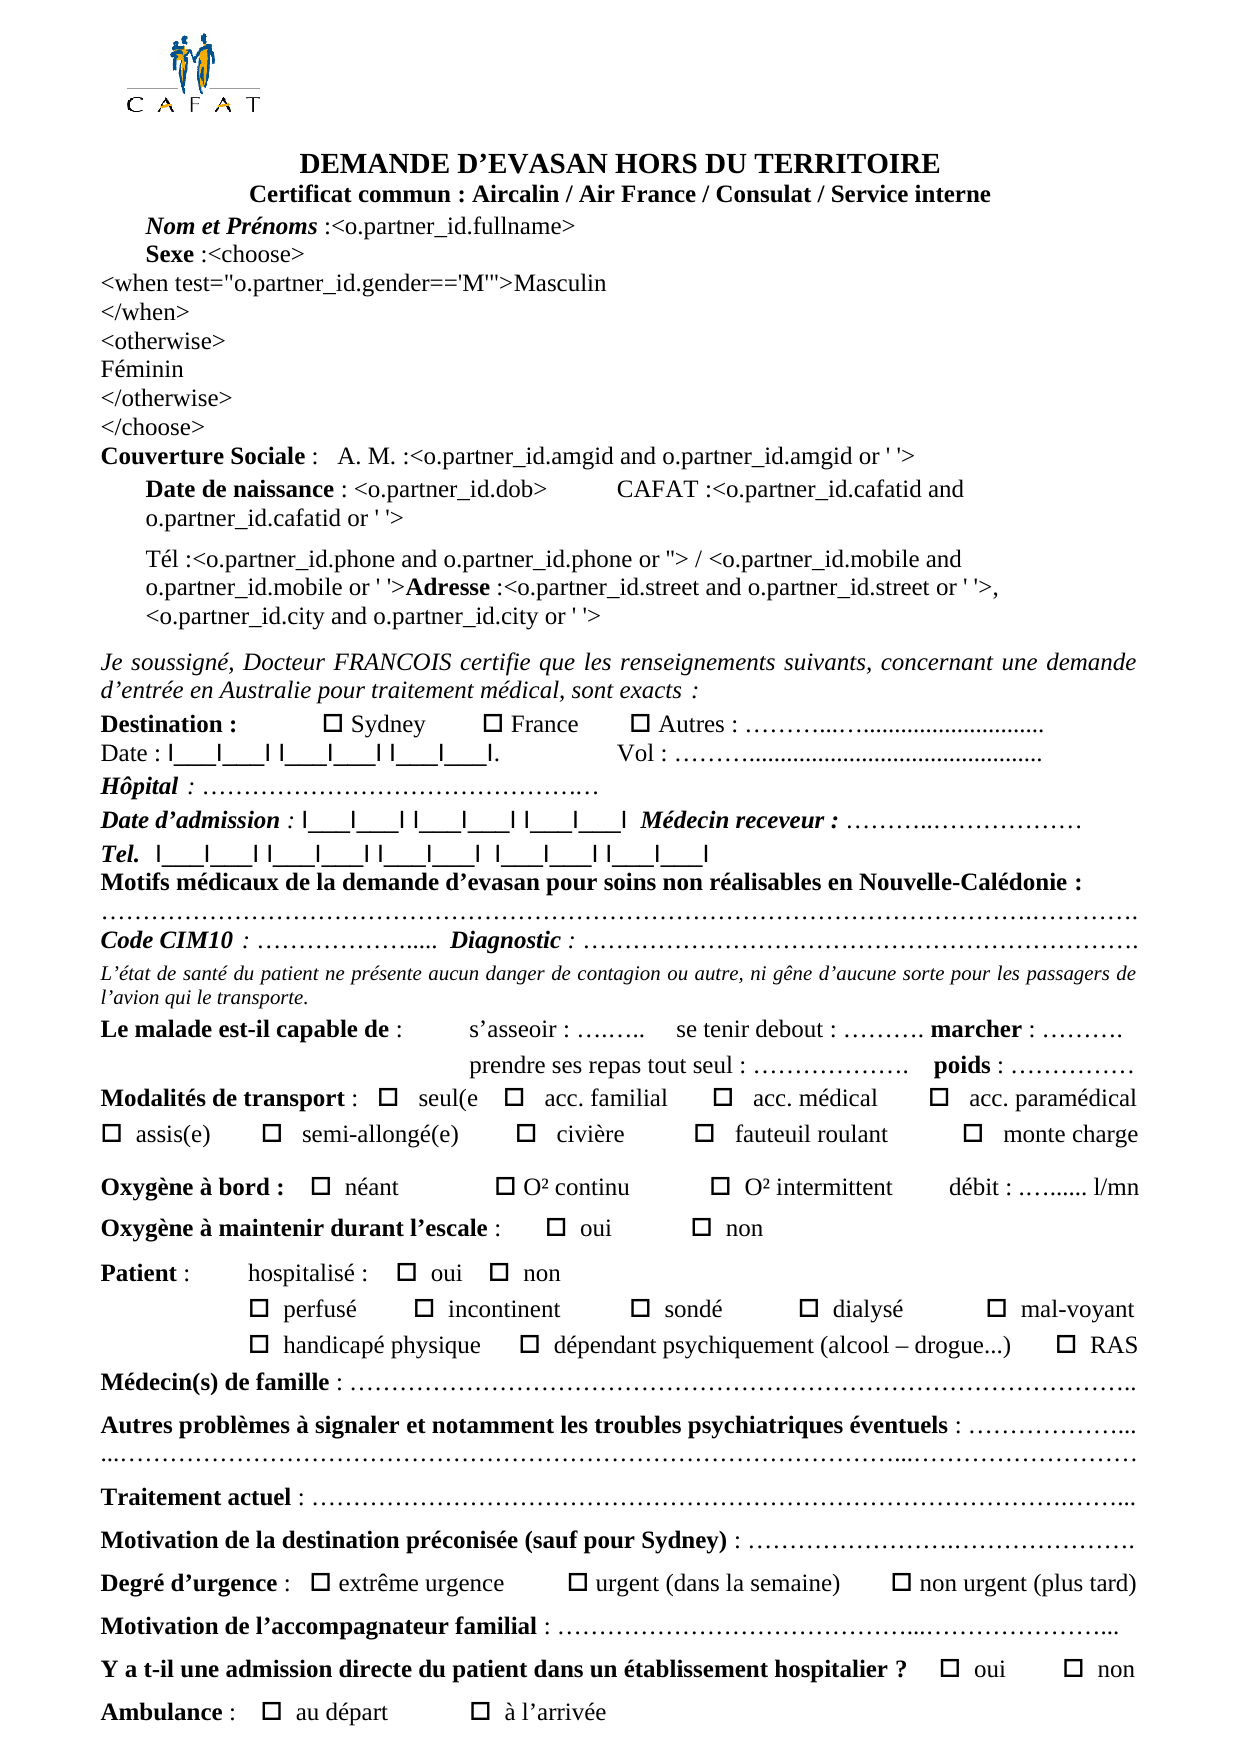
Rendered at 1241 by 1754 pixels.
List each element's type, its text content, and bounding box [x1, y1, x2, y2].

text ………………………………………………………………………………………………….…………. [100, 896, 1140, 925]
text Modalités de transport :  seul(e  acc. familial  acc. médical  acc. paramédical [100, 1083, 1140, 1112]
subtitle Date de naissance : <o.partner_id.dob> CAFAT :<o.partner_id.cafatid and o.partner_id.cafatid or ' '> [100, 474, 1140, 532]
text Date : I___I___I I___I___I I___I___I. Vol : ………............................................... [100, 738, 1140, 767]
text Le malade est-il capable de : s’asseoir : ….….. se tenir debout : ………. marcher : ………. [100, 1014, 1140, 1043]
text Y a t-il une admission directe du patient dans un établissement hospitalier ?  oui  non [100, 1654, 1140, 1683]
subtitle Couverture Sociale : A. M. :<o.partner_id.amgid and o.partner_id.amgid or ' '>........... [100, 441, 1140, 469]
text Code CIM10 : ………………..... Diagnostic : …………………………………………………………. [100, 925, 1140, 954]
text ...…………………………………………………………………………………...……………………… [100, 1438, 1140, 1467]
text  perfusé  incontinent  sondé  dialysé  mal-voyant [100, 1294, 1140, 1323]
text Médecin(s) de famille : ………………………………………………………………………………….. [100, 1367, 1140, 1395]
text <when test="o.partner_id.gender=='M'">Masculin [100, 268, 1140, 297]
text Traitement actuel : ……………………………………………………………………………….……... [100, 1482, 1140, 1510]
text Hôpital : ………………………………………… [100, 771, 1140, 800]
text L’état de santé du patient ne présente aucun danger de contagion ou autre, ni gêne d’aucune sorte pour les passagers de l’avion qui le transporte. [100, 961, 1140, 1009]
text </choose> [100, 412, 1140, 441]
text Patient : hospitalisé :  oui  non [100, 1258, 1140, 1287]
text prendre ses repas tout seul : ………………. poids : …………… [395, 1050, 1140, 1079]
subtitle Sexe :<choose> [100, 239, 1140, 268]
text Ambulance :  au départ  à l’arrivée [100, 1697, 1140, 1726]
text Oxygène à maintenir durant l’escale :  oui  non [100, 1213, 1140, 1242]
text </when> [100, 297, 1140, 326]
text Degré d’urgence :  extrême urgence  urgent (dans la semaine)  non urgent (plus tard) [100, 1568, 1140, 1597]
subtitle Tél :<o.partner_id.phone and o.partner_id.phone or ''> / <o.partner_id.mobile and o.partner_id.mobile or ' '>Adresse :<o.partner_id.street and o.partner_id.street or ' '>, <o.partner_id.city and o.partner_id.city or ' '> [100, 544, 1140, 630]
text Autres problèmes à signaler et notamment les troubles psychiatriques éventuels : ………………... [100, 1410, 1140, 1438]
text </otherwise> [100, 383, 1140, 412]
text Féminin [100, 354, 1140, 383]
text Oxygène à bord :  néant  O² continu  O² intermittent débit : .…...... l/mn [100, 1172, 1140, 1201]
subtitle Date d’admission : I___I___I I___I___I I___I___I Médecin receveur : ………..……………… [100, 805, 1140, 834]
subtitle Nom et Prénoms :<o.partner_id.fullname> [100, 211, 1140, 239]
text  handicapé physique  dépendant psychiquement (alcool – drogue...)  RAS [174, 1331, 1140, 1359]
subtitle Tel. I___I___I I___I___I I___I___I I___I___I I___I___I [100, 839, 1140, 867]
text Destination :  Sydney  France  Autres : ………...…............................. [100, 709, 1140, 738]
text Motifs médicaux de la demande d’evasan pour soins non réalisables en Nouvelle-Calédonie : [100, 867, 1140, 896]
text Motivation de l’accompagnateur familial : ……………………………………...…………………... [100, 1611, 1140, 1640]
subtitle DEMANDE D’EVASAN HORS DU TERRITOIRE Certificat commun : Aircalin / Air France / Consulat / Service interne [100, 146, 1140, 208]
text <otherwise> [100, 326, 1140, 354]
text Motivation de la destination préconisée (sauf pour Sydney) : …………………….…………………. [100, 1525, 1140, 1553]
text Je soussigné, Docteur FRANCOIS certifie que les renseignements suivants, concernant une demande d’entrée en Australie pour traitement médical, sont exacts : [100, 647, 1140, 704]
text  assis(e)  semi-allongé(e)  civière  fauteuil roulant  monte charge [100, 1119, 1140, 1148]
